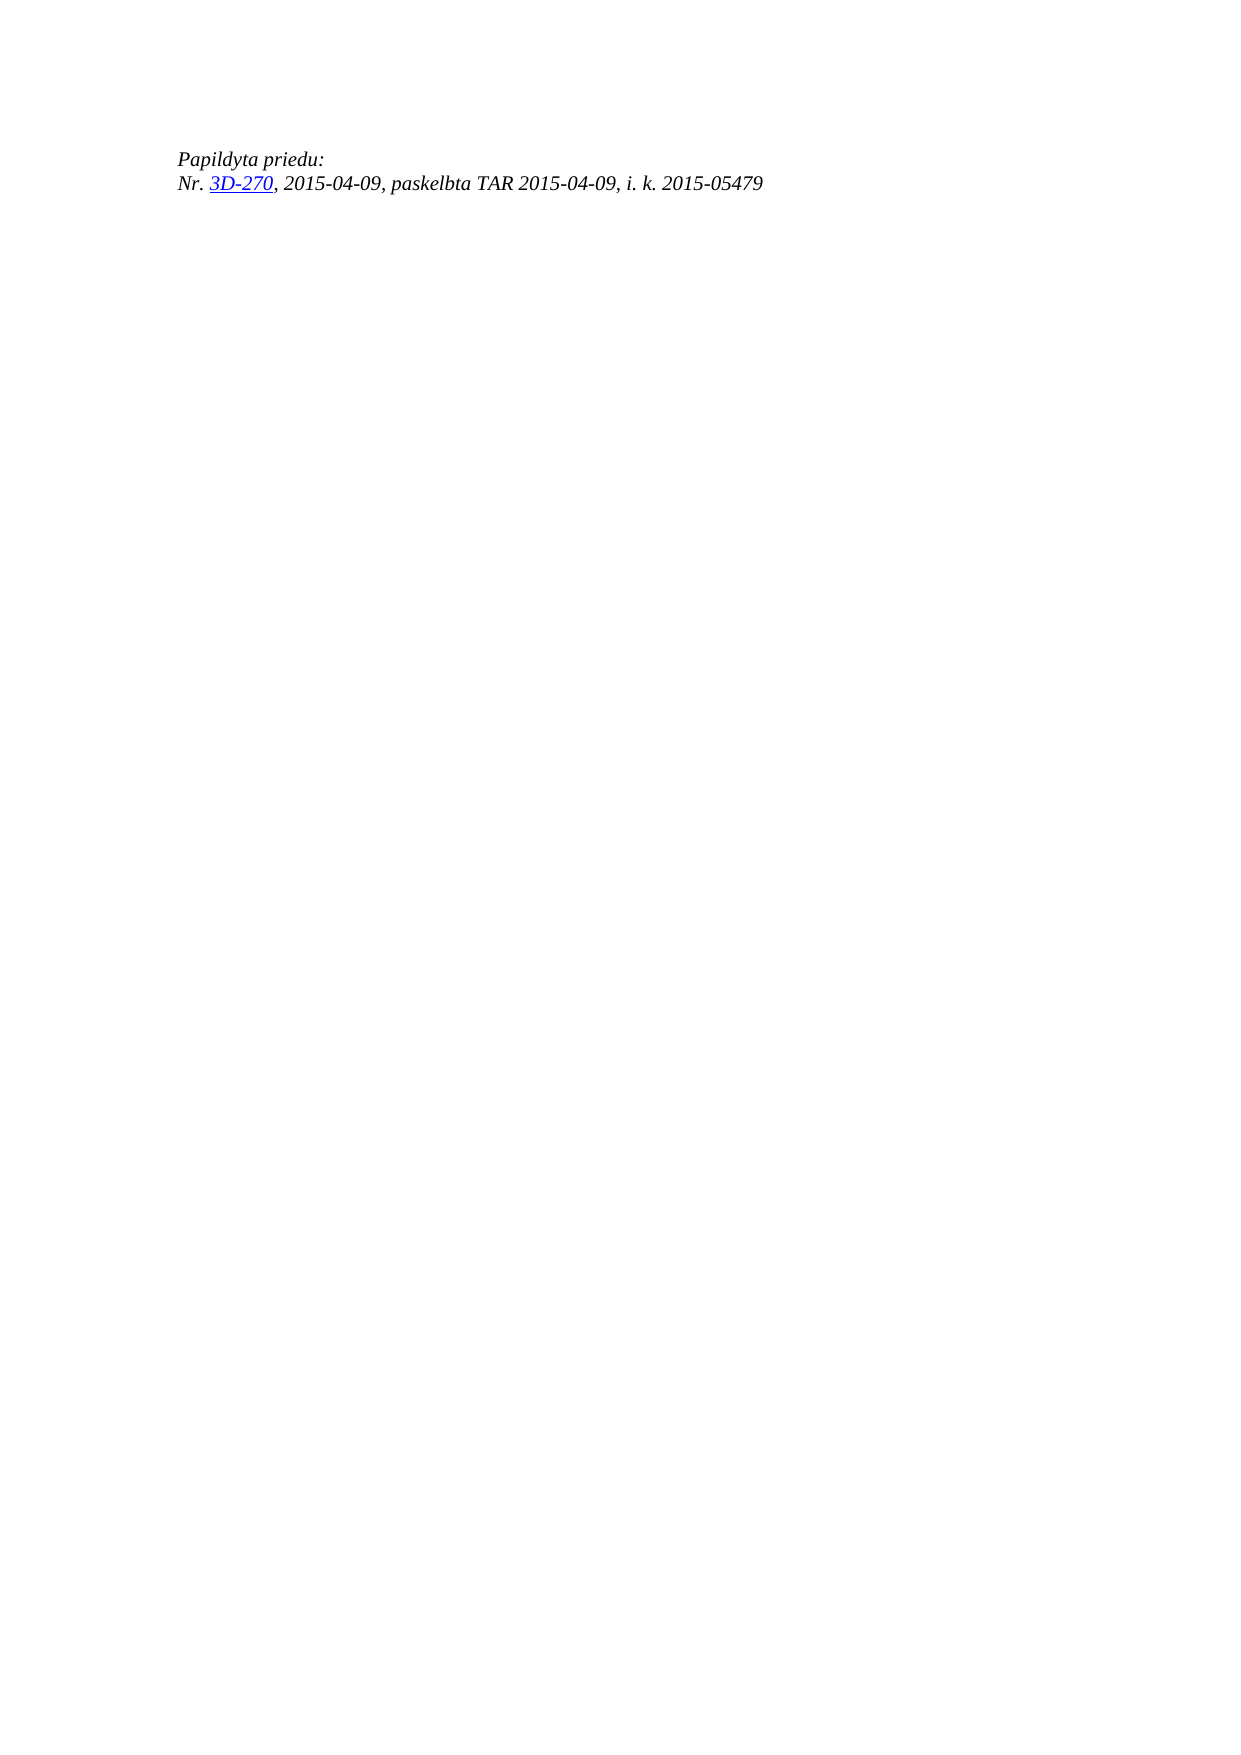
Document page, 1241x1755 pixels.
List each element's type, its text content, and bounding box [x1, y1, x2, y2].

text Papildyta priedu: [177, 147, 1122, 171]
text Nr. 3D-270, 2015-04-09, paskelbta TAR 2015-04-09, i. k. 2015-05479 [177, 171, 1122, 195]
